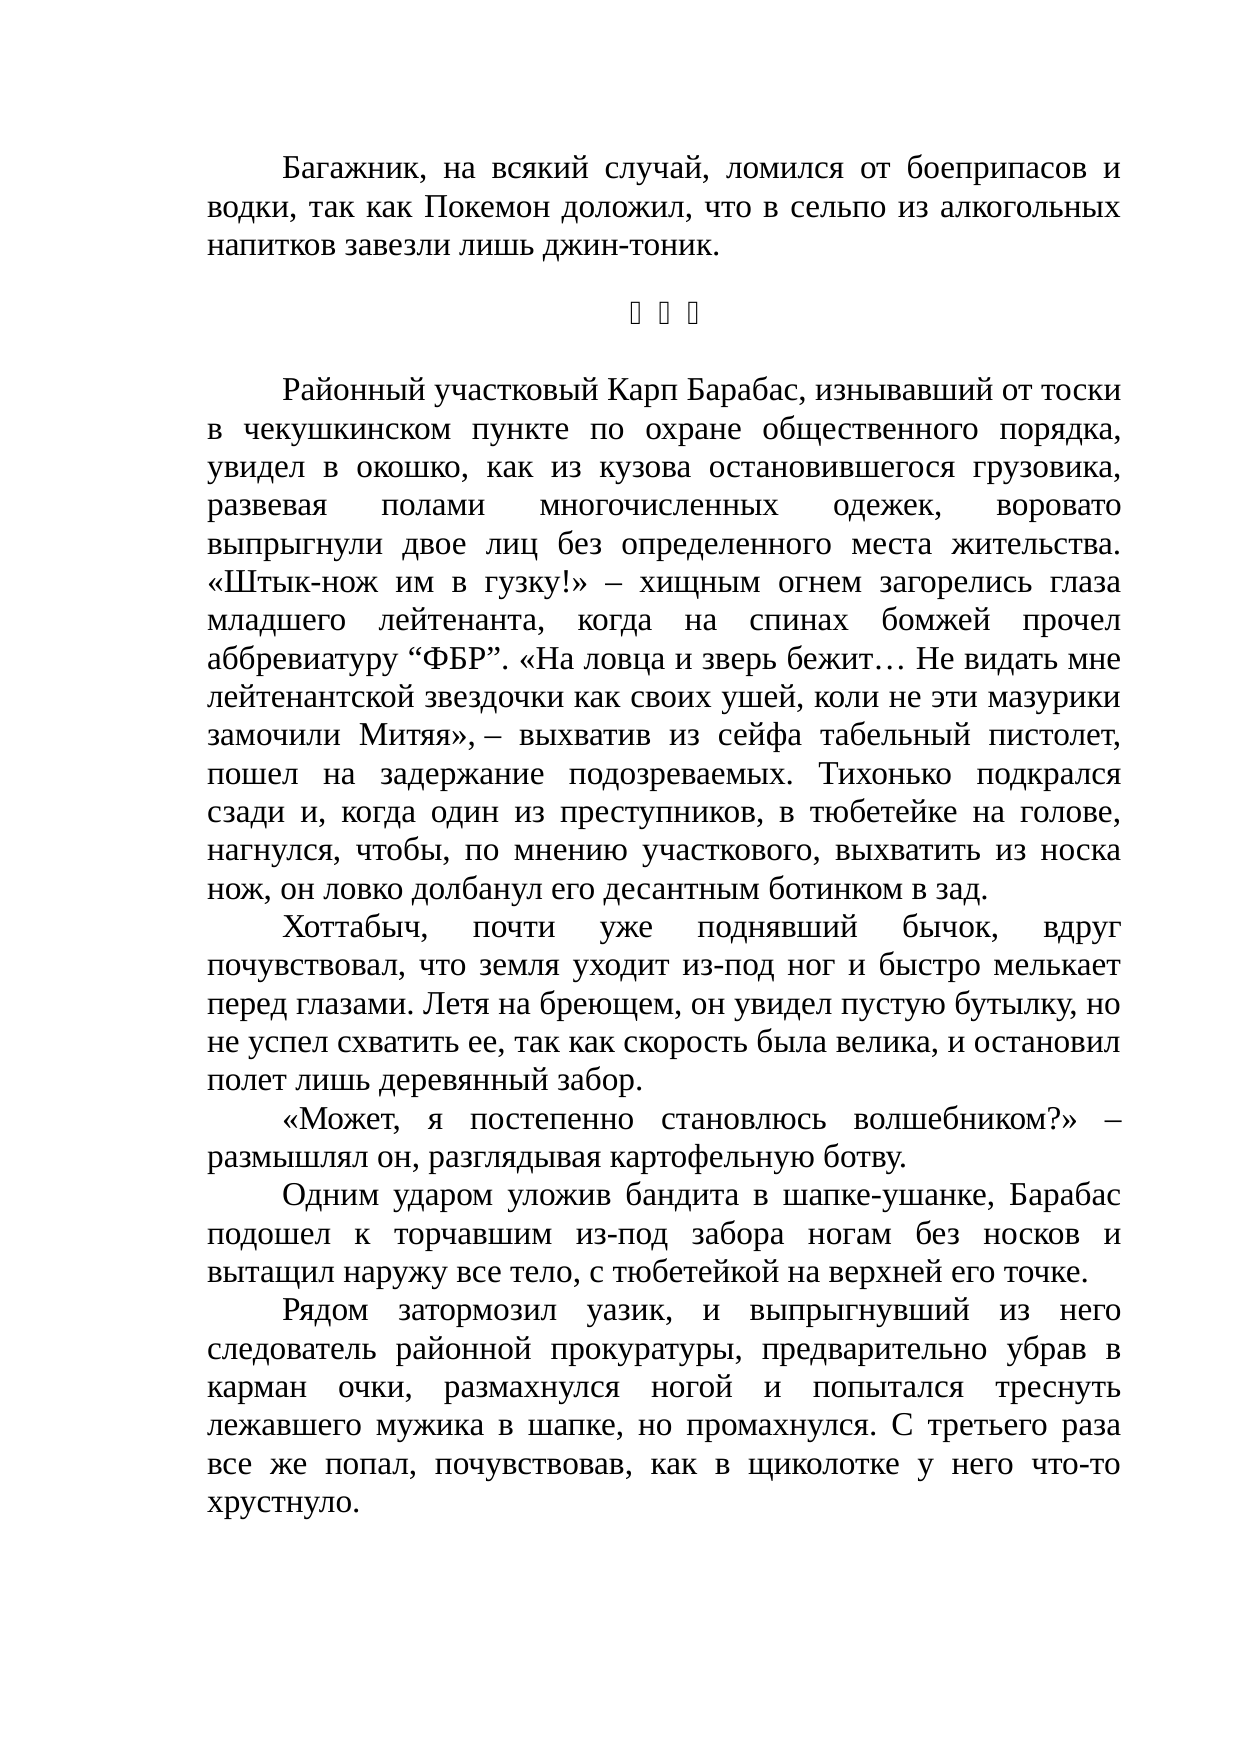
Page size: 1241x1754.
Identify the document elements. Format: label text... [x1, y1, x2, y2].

text * * * [207, 301, 1122, 331]
subtitle «Может, я постепенно становлюсь волшебником?» – размышлял он, разглядывая картофельную ботву. [207, 1098, 1122, 1175]
subtitle Районный участковый Карп Барабас, изнывавший от тоски в чекушкинском пункте по охране общественного порядка, увидел в окошко, как из кузова остановившегося грузовика, развевая полами многочисленных одежек, воровато выпрыгнули двое лиц без определенного места жительства. «Штык-нож им в гузку!» – хищным огнем загорелись глаза младшего лейтенанта, когда на спинах бомжей прочел аббревиатуру “ФБР”. «На ловца и зверь бежит… Не видать мне лейтенантской звездочки как своих ушей, коли не эти мазурики замочили Митяя», – выхватив из сейфа табельный пистолет, пошел на задержание подозреваемых. Тихонько подкрался сзади и, когда один из преступников, в тюбетейке на голове, нагнулся, чтобы, по мнению участкового, выхватить из носка нож, он ловко долбанул его десантным ботинком в зад. [207, 370, 1122, 906]
subtitle Хоттабыч, почти уже поднявший бычок, вдруг почувствовал, что земля уходит из-под ног и быстро мелькает перед глазами. Летя на бреющем, он увидел пустую бутылку, но не успел схватить ее, так как скорость была велика, и остановил полет лишь деревянный забор. [207, 906, 1122, 1098]
subtitle Рядом затормозил уазик, и выпрыгнувший из него следователь районной прокуратуры, предварительно убрав в карман очки, размахнулся ногой и попытался треснуть лежавшего мужика в шапке, но промахнулся. С третьего раза все же попал, почувствовав, как в щиколотке у него что-то хрустнуло. [207, 1290, 1122, 1520]
subtitle Багажник, на всякий случай, ломился от боеприпасов и водки, так как Покемон доложил, что в сельпо из алкогольных напитков завезли лишь джин-тоник. [207, 148, 1122, 263]
subtitle Одним ударом уложив бандита в шапке-ушанке, Барабас подошел к торчавшим из-под забора ногам без носков и вытащил наружу все тело, с тюбетейкой на верхней его точке. [207, 1175, 1122, 1290]
